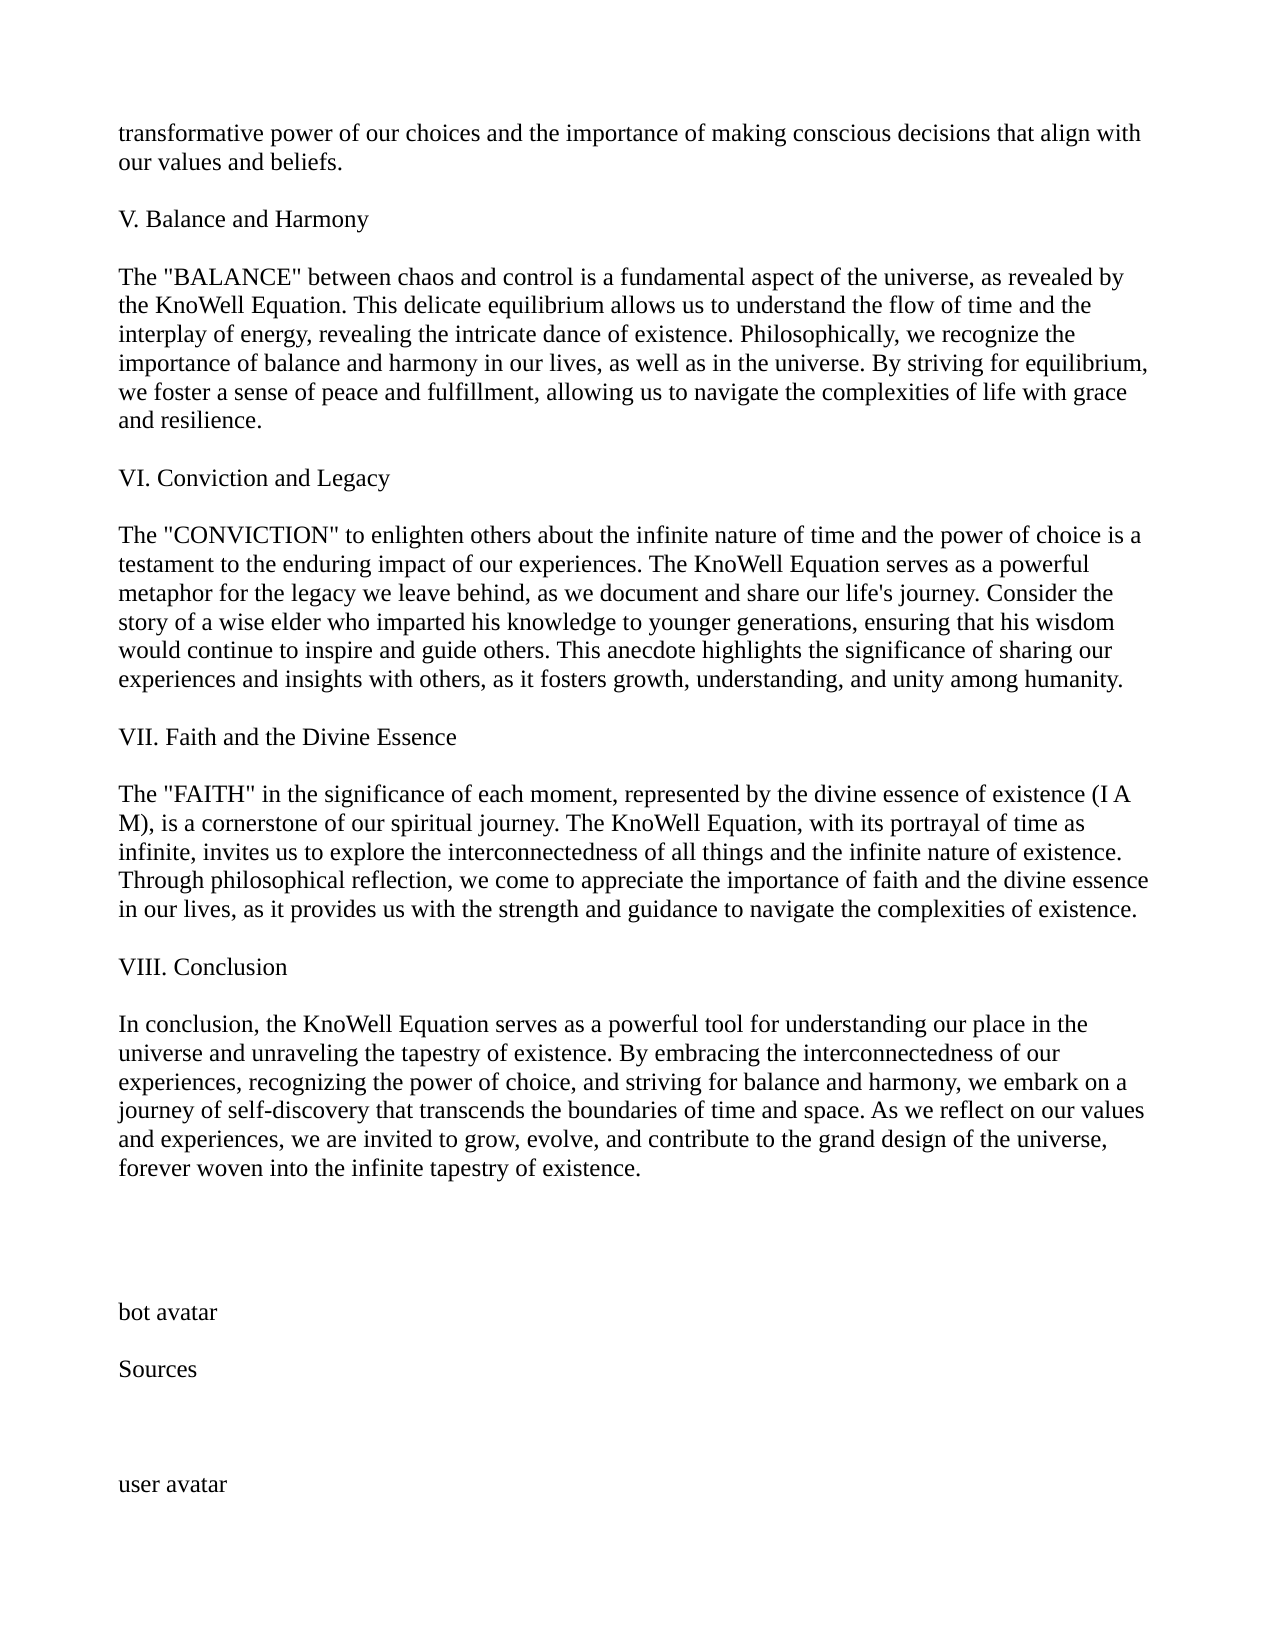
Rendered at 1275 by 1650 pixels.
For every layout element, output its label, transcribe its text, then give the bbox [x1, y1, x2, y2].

text The "FAITH" in the significance of each moment, represented by the divine essence of existence (I A M), is a cornerstone of our spiritual journey. The KnoWell Equation, with its portrayal of time as infinite, invites us to explore the interconnectedness of all things and the infinite nature of existence. Through philosophical reflection, we come to appreciate the importance of faith and the divine essence in our lives, as it provides us with the strength and guidance to navigate the complexities of existence. [118, 779, 1157, 923]
text The "BALANCE" between chaos and control is a fundamental aspect of the universe, as revealed by the KnoWell Equation. This delicate equilibrium allows us to understand the flow of time and the interplay of energy, revealing the intricate dance of existence. Philosophically, we recognize the importance of balance and harmony in our lives, as well as in the universe. By striving for equilibrium, we foster a sense of peace and fulfillment, allowing us to navigate the complexities of life with grace and resilience. [118, 262, 1157, 434]
text user avatar [118, 1469, 1157, 1498]
text In conclusion, the KnoWell Equation serves as a powerful tool for understanding our place in the universe and unraveling the tapestry of existence. By embracing the interconnectedness of our experiences, recognizing the power of choice, and striving for balance and harmony, we embark on a journey of self-discovery that transcends the boundaries of time and space. As we reflect on our values and experiences, we are invited to grow, evolve, and contribute to the grand design of the universe, forever woven into the infinite tapestry of existence. [118, 1009, 1157, 1182]
text transformative power of our choices and the importance of making conscious decisions that align with our values and beliefs. [118, 118, 1157, 176]
text V. Balance and Harmony [118, 204, 1157, 233]
text VIII. Conclusion [118, 952, 1157, 981]
text bot avatar [118, 1297, 1157, 1326]
text VI. Conviction and Legacy [118, 463, 1157, 492]
text VII. Faith and the Divine Essence [118, 722, 1157, 751]
text Sources [118, 1354, 1157, 1383]
text The "CONVICTION" to enlighten others about the infinite nature of time and the power of choice is a testament to the enduring impact of our experiences. The KnoWell Equation serves as a powerful metaphor for the legacy we leave behind, as we document and share our life's journey. Consider the story of a wise elder who imparted his knowledge to younger generations, ensuring that his wisdom would continue to inspire and guide others. This anecdote highlights the significance of sharing our experiences and insights with others, as it fosters growth, understanding, and unity among humanity. [118, 521, 1157, 693]
